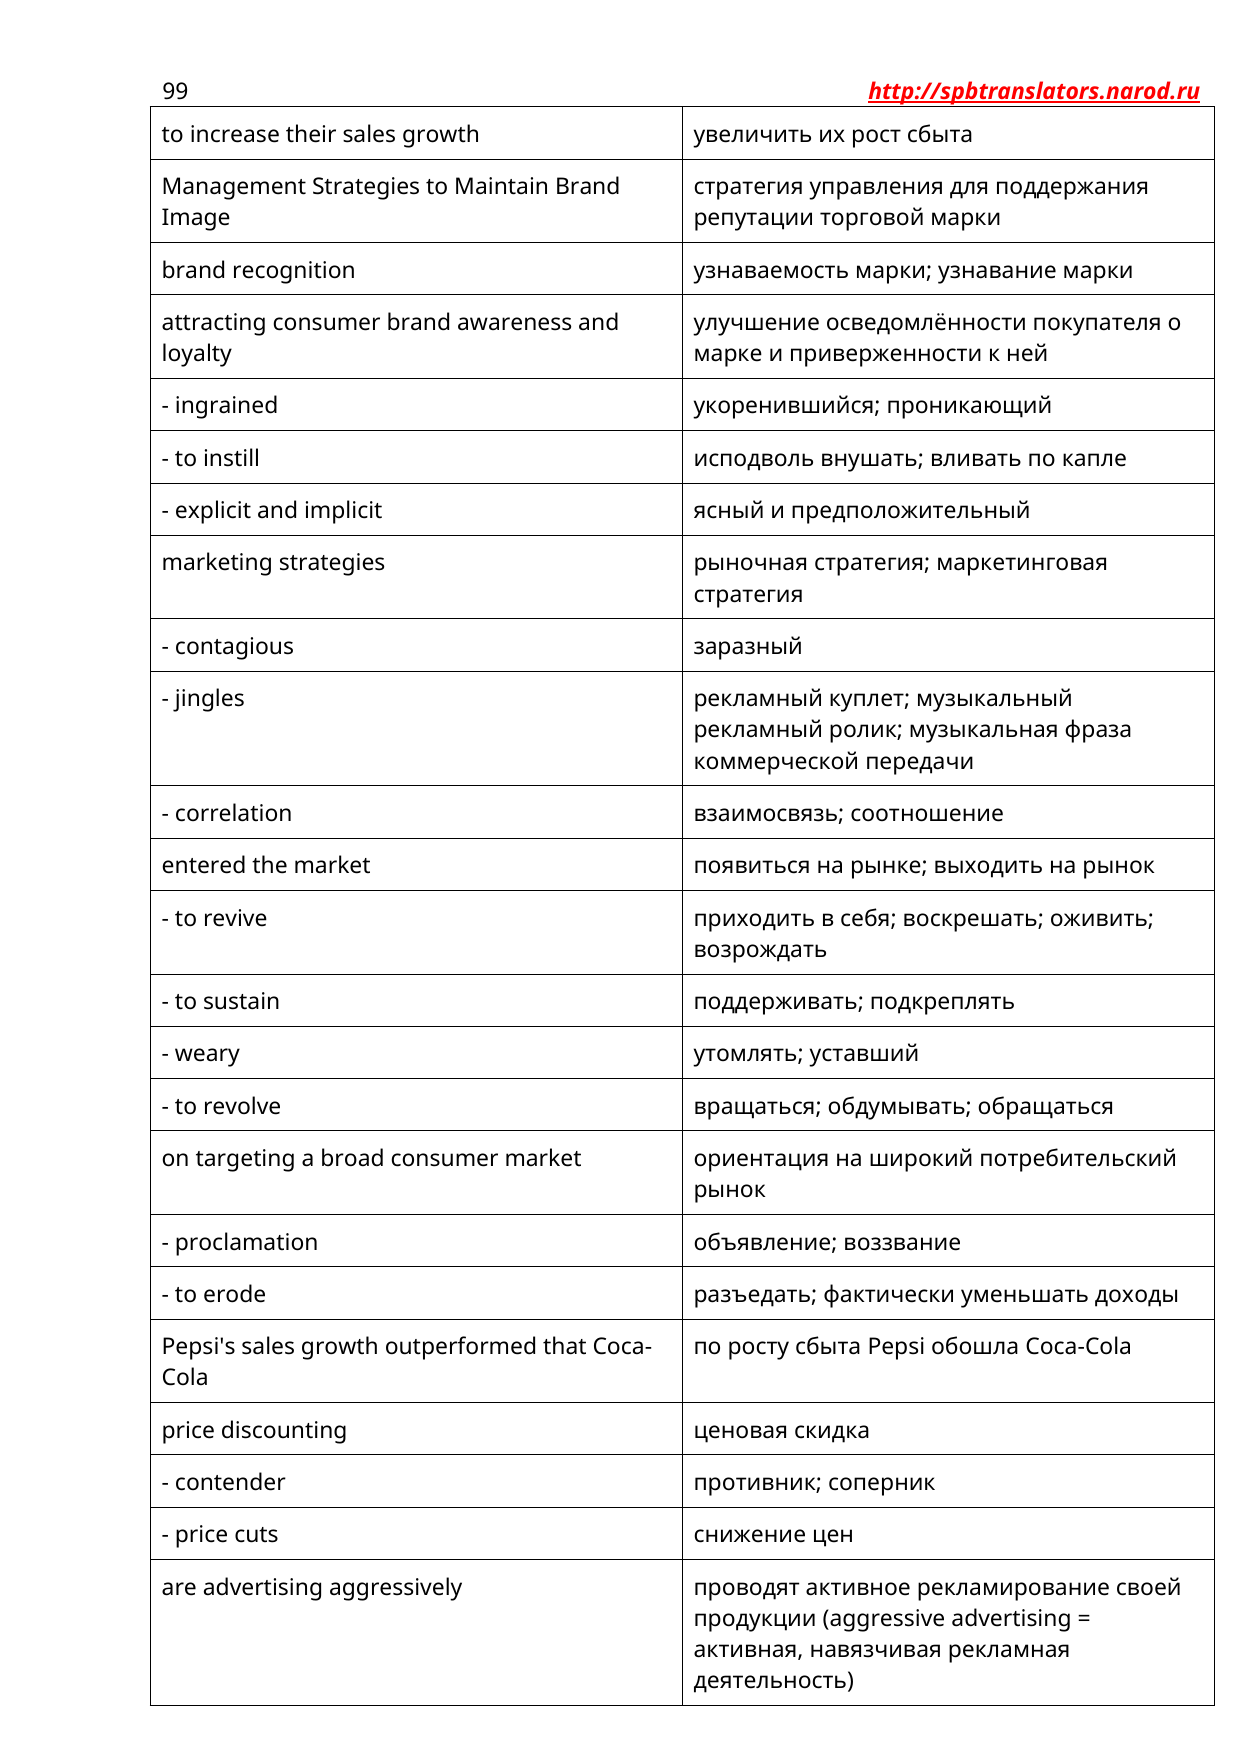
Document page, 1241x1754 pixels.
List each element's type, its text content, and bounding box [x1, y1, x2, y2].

table_cell are advertising aggressively [151, 1560, 682, 1705]
table_cell - price cuts [151, 1508, 682, 1559]
table_cell on targeting a broad consumer market [151, 1131, 682, 1214]
table_cell разъедать; фактически уменьшать доходы [683, 1267, 1214, 1318]
table_cell attracting consumer brand awareness and loyalty [151, 295, 682, 378]
table_cell заразный [683, 619, 1214, 671]
table_cell - explicit and implicit [151, 484, 682, 535]
table_cell - weary [151, 1027, 682, 1078]
table_cell ясный и предположительный [683, 484, 1214, 535]
table_cell - jingles [151, 672, 682, 785]
table_cell рекламный куплет; музыкальный рекламный ролик; музыкальная фраза коммерческой передачи [683, 672, 1214, 785]
table_cell brand recognition [151, 243, 682, 294]
table_cell - correlation [151, 786, 682, 838]
table_cell поддерживать; подкреплять [683, 975, 1214, 1026]
table_cell объявление; воззвание [683, 1215, 1214, 1266]
table_cell проводят активное рекламирование своей продукции (aggressive advertising = активная, навязчивая рекламная деятельность) [683, 1560, 1214, 1705]
table_cell Management Strategies to Maintain Brand Image [151, 160, 682, 242]
table_cell - contagious [151, 619, 682, 671]
table_cell узнаваемость марки; узнавание марки [683, 243, 1214, 294]
table_cell ориентация на широкий потребительский рынок [683, 1131, 1214, 1214]
table_cell по росту сбыта Pepsi обошла Coca-Cola [683, 1320, 1214, 1402]
table_cell - to sustain [151, 975, 682, 1026]
table_cell - to erode [151, 1267, 682, 1318]
table_cell вращаться; обдумывать; обращаться [683, 1079, 1214, 1130]
table_cell улучшение осведомлённости покупателя о марке и приверженности к ней [683, 295, 1214, 378]
table_cell рыночная стратегия; маркетинговая стратегия [683, 536, 1214, 618]
table_cell исподволь внушать; вливать по капле [683, 431, 1214, 482]
table_cell стратегия управления для поддержания репутации торговой марки [683, 160, 1214, 242]
table_cell - to revive [151, 891, 682, 973]
table_cell противник; соперник [683, 1455, 1214, 1507]
table_cell утомлять; уставший [683, 1027, 1214, 1078]
table_cell marketing strategies [151, 536, 682, 618]
table_cell увеличить их рост сбыта [683, 107, 1214, 158]
table_cell взаимосвязь; соотношение [683, 786, 1214, 838]
table_cell entered the market [151, 839, 682, 890]
table_cell - contender [151, 1455, 682, 1507]
table_cell Pepsi's sales growth outperformed that Coca-Cola [151, 1320, 682, 1402]
table_cell укоренившийся; проникающий [683, 379, 1214, 430]
table_cell price discounting [151, 1403, 682, 1454]
table_cell to increase their sales growth [151, 107, 682, 158]
table_cell появиться на рынке; выходить на рынок [683, 839, 1214, 890]
table_cell - to revolve [151, 1079, 682, 1130]
table_cell - ingrained [151, 379, 682, 430]
table_cell - proclamation [151, 1215, 682, 1266]
table_cell - to instill [151, 431, 682, 482]
table_cell приходить в себя; воскрешать; оживить; возрождать [683, 891, 1214, 973]
table_cell ценовая скидка [683, 1403, 1214, 1454]
table_cell снижение цен [683, 1508, 1214, 1559]
